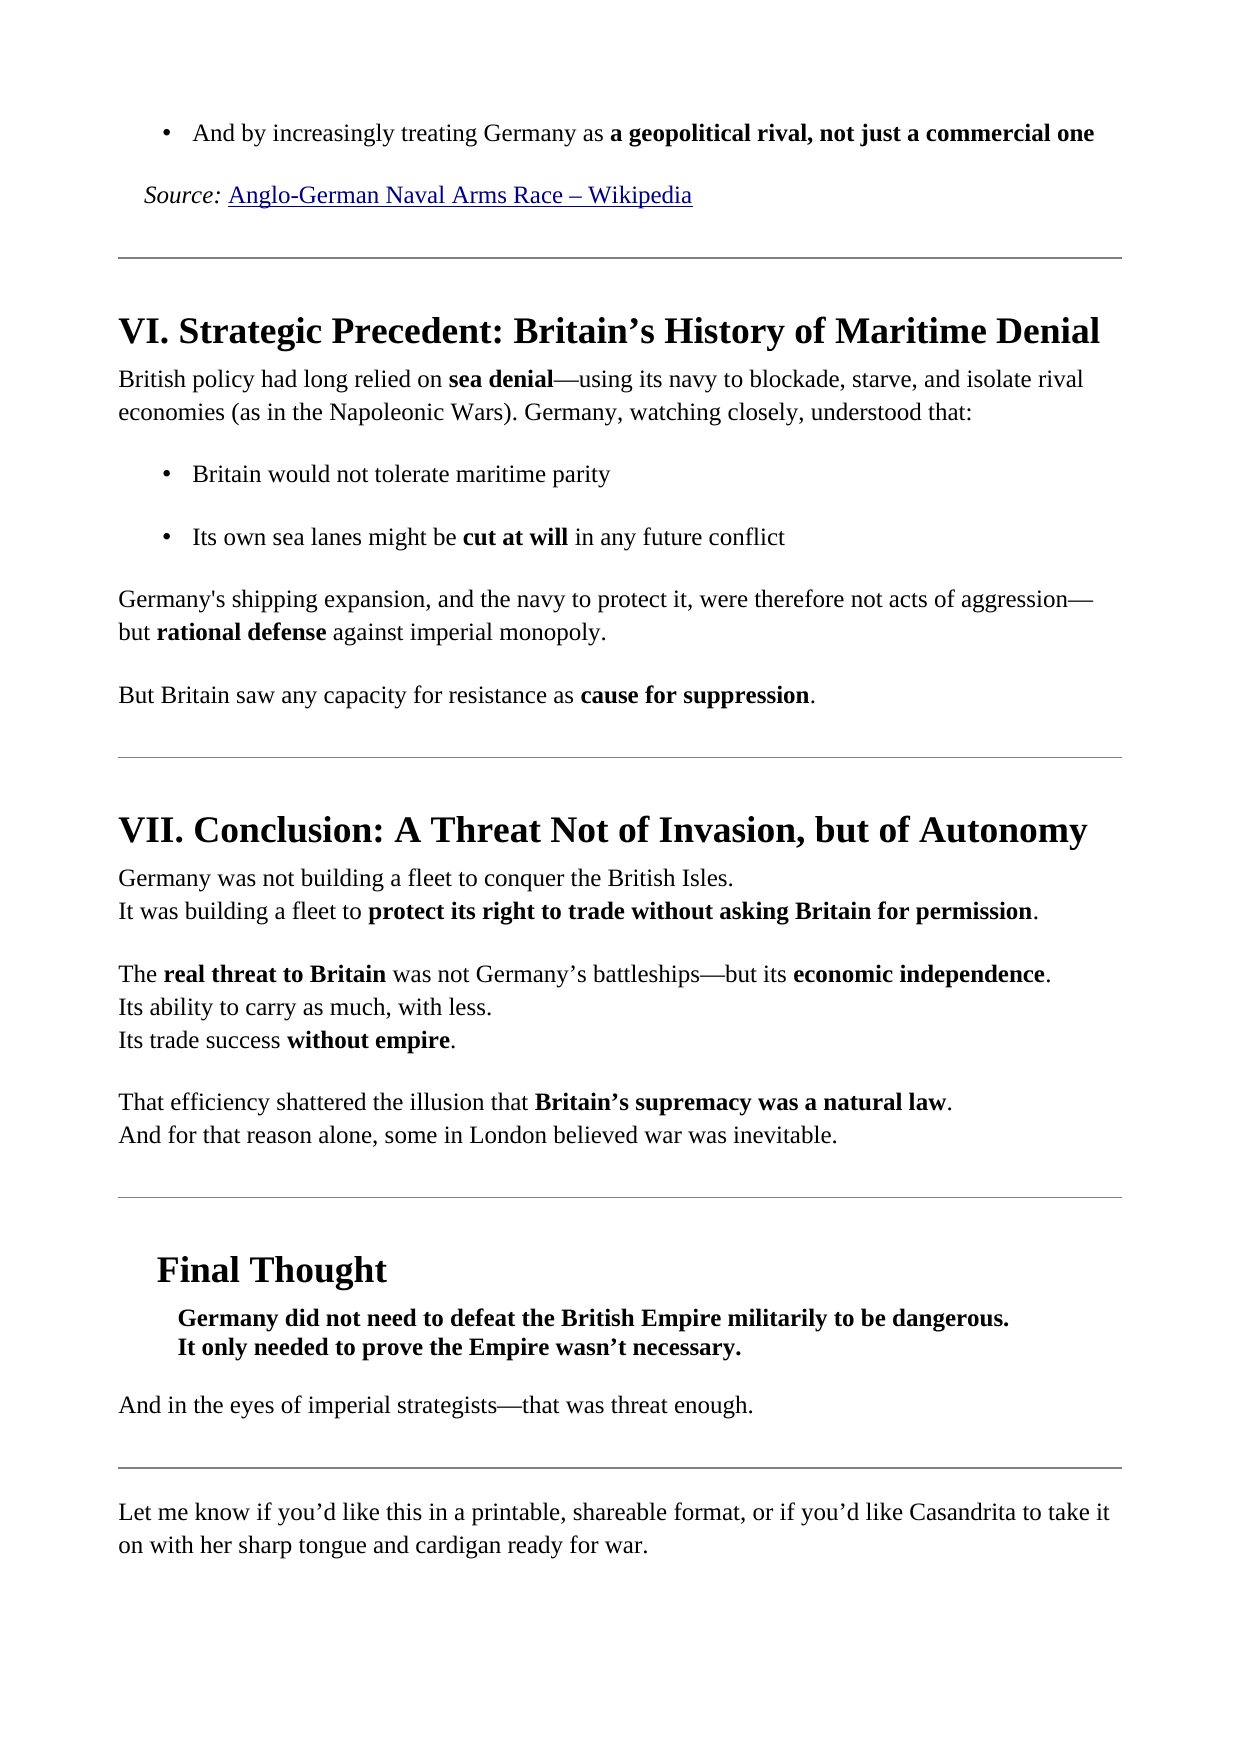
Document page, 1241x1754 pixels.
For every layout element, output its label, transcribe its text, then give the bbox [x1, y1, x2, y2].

subtitle VII. Conclusion: A Threat Not of Invasion, but of Autonomy [118, 807, 1122, 851]
text Germany was not building a fleet to conquer the British Isles. It was building a fleet to protect its right to trade without asking Britain for permission. [118, 863, 1122, 925]
subtitle ✅ Final Thought [118, 1248, 1122, 1291]
text Let me know if you’d like this in a printable, shareable format, or if you’d like Casandrita to take it on with her sharp tongue and cardigan ready for war. [118, 1497, 1122, 1559]
text Germany's shipping expansion, and the navy to protect it, were therefore not acts of aggression—but rational defense against imperial monopoly. [118, 584, 1122, 646]
text And in the eyes of imperial strategists—that was threat enough. [118, 1390, 1122, 1419]
list And by increasingly treating Germany as a geopolitical rival, not just a commercial one [162, 118, 1122, 147]
text Germany did not need to defeat the British Empire militarily to be dangerous. It only needed to prove the Empire wasn’t necessary. [177, 1303, 1063, 1361]
text British policy had long relied on sea denial—using its navy to blockade, starve, and isolate rival economies (as in the Napoleonic Wars). Germany, watching closely, understood that: [118, 364, 1122, 426]
text The real threat to Britain was not Germany’s battleships—but its economic independence. Its ability to carry as much, with less. Its trade success without empire. [118, 959, 1122, 1053]
text That efficiency shattered the illusion that Britain’s supremacy was a natural law. And for that reason alone, some in London believed war was inevitable. [118, 1087, 1122, 1149]
list Britain would not tolerate maritime parity [162, 459, 1122, 488]
text 🔗 Source: Anglo-German Naval Arms Race – Wikipedia [118, 181, 1122, 209]
list Its own sea lanes might be cut at will in any future conflict [162, 522, 1122, 551]
text But Britain saw any capacity for resistance as cause for suppression. [118, 680, 1122, 709]
subtitle VI. Strategic Precedent: Britain’s History of Maritime Denial [118, 308, 1122, 351]
